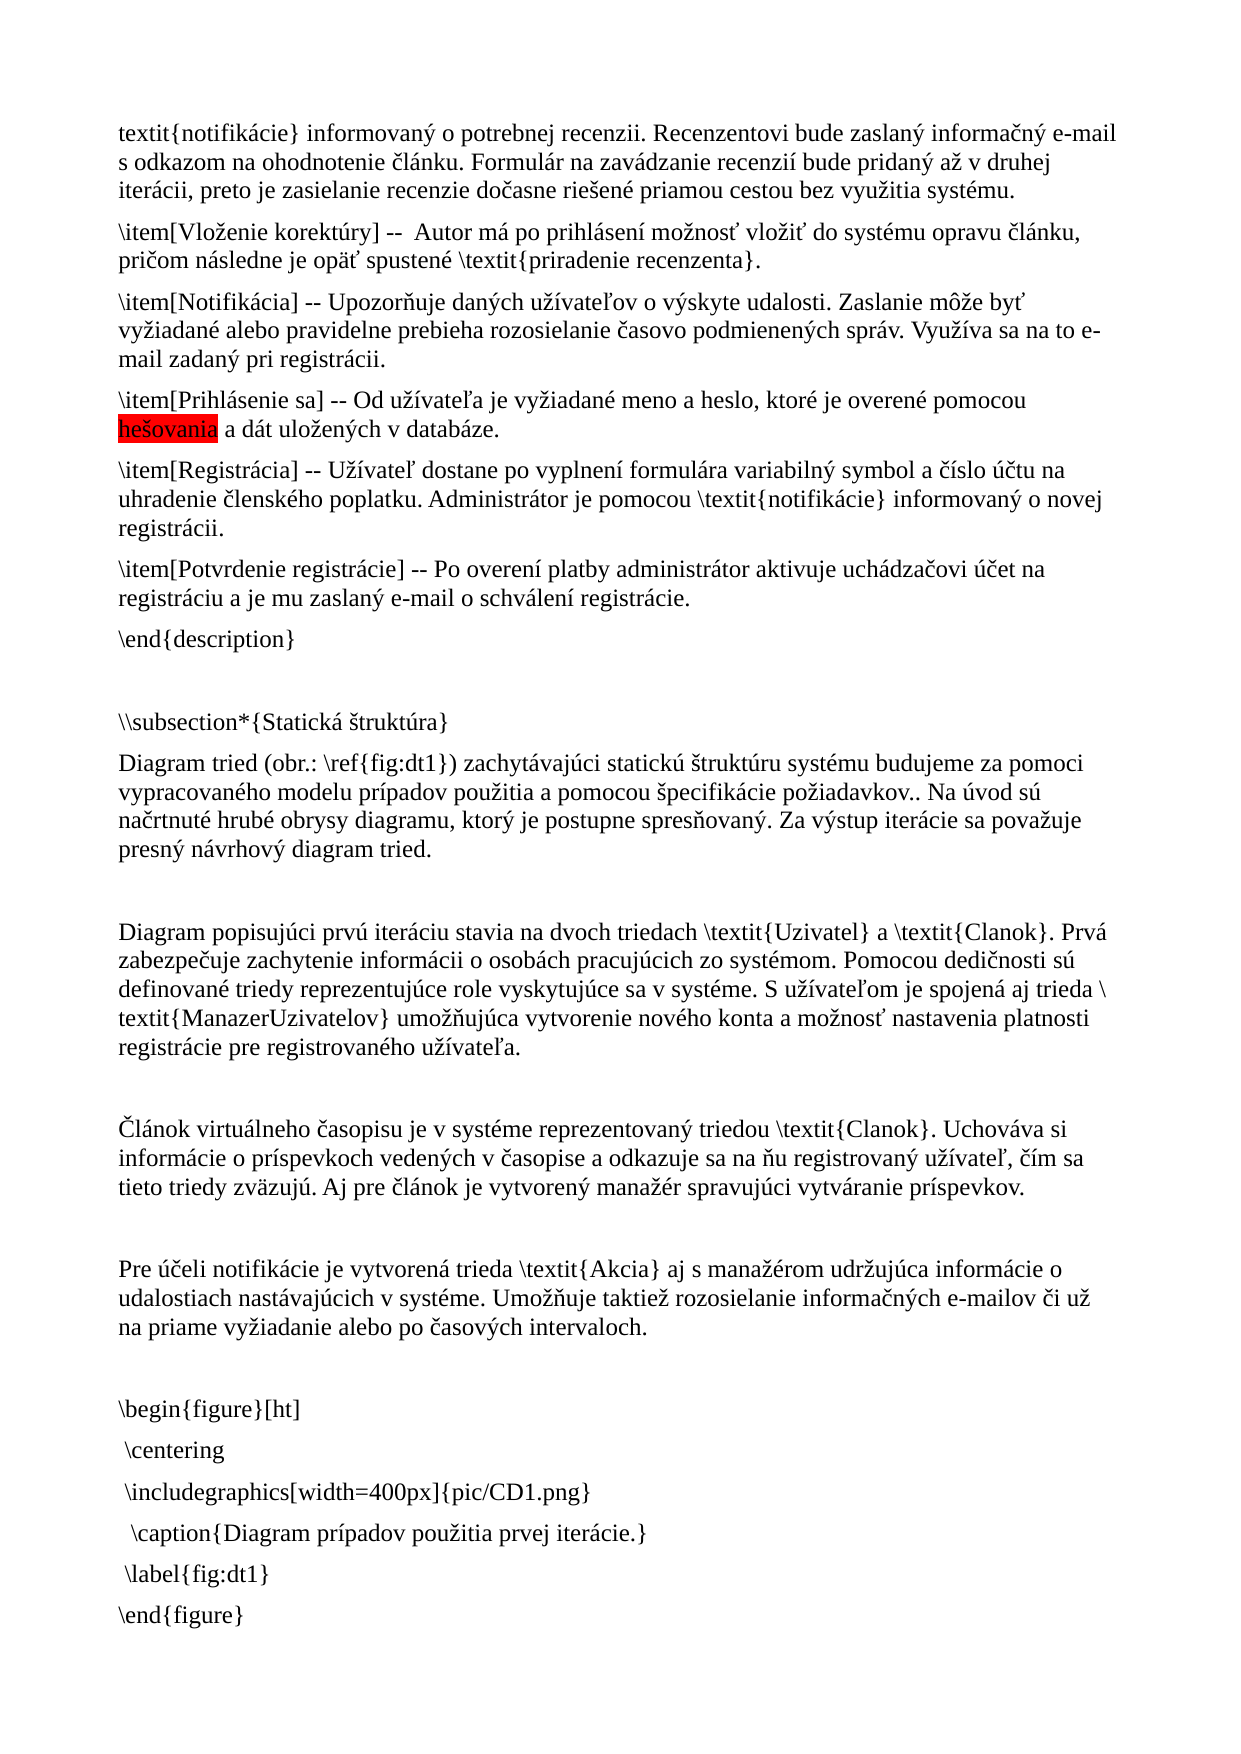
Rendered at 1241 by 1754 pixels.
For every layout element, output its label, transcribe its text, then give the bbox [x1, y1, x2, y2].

text textit{notifikácie} informovaný o potrebnej recenzii. Recenzentovi bude zaslaný informačný e-mail s odkazom na ohodnotenie článku. Formulár na zavádzanie recenzií bude pridaný až v druhej iterácii, preto je zasielanie recenzie dočasne riešené priamou cestou bez využitia systému. [118, 118, 1119, 204]
text \centering [118, 1436, 1119, 1464]
text \end{description} [118, 624, 1119, 653]
text \end{figure} [118, 1601, 1119, 1629]
text Diagram popisujúci prvú iteráciu stavia na dvoch triedach \textit{Uzivatel} a \textit{Clanok}. Prvá zabezpečuje zachytenie informácii o osobách pracujúcich zo systémom. Pomocou dedičnosti sú definované triedy reprezentujúce role vyskytujúce sa v systéme. S užívateľom je spojená aj trieda \textit{ManazerUzivatelov} umožňujúca vytvorenie nového konta a možnosť nastavenia platnosti registrácie pre registrovaného užívateľa. [118, 917, 1119, 1061]
text \label{fig:dt1} [118, 1559, 1119, 1588]
text Článok virtuálneho časopisu je v systéme reprezentovaný triedou \textit{Clanok}. Uchováva si informácie o príspevkoch vedených v časopise a odkazuje sa na ňu registrovaný užívateľ, čím sa tieto triedy zväzujú. Aj pre článok je vytvorený manažér spravujúci vytváranie príspevkov. [118, 1114, 1119, 1201]
text \begin{figure}[ht] [118, 1394, 1119, 1423]
text \item[Vloženie korektúry] -- Autor má po prihlásení možnosť vložiť do systému opravu článku, pričom následne je opäť spustené \textit{priradenie recenzenta}. [118, 217, 1119, 274]
text \item[Notifikácia] -- Upozorňuje daných užívateľov o výskyte udalosti. Zaslanie môže byť vyžiadané alebo pravidelne prebieha rozosielanie časovo podmienených správ. Využíva sa na to e-mail zadaný pri registrácii. [118, 287, 1119, 373]
text Diagram tried (obr.: \ref{fig:dt1}) zachytávajúci statickú štruktúru systému budujeme za pomoci vypracovaného modelu prípadov použitia a pomocou špecifikácie požiadavkov.. Na úvod sú načrtnuté hrubé obrysy diagramu, ktorý je postupne spresňovaný. Za výstup iterácie sa považuje presný návrhový diagram tried. [118, 748, 1119, 863]
text \caption{Diagram prípadov použitia prvej iterácie.} [118, 1518, 1119, 1547]
text \item[Registrácia] -- Užívateľ dostane po vyplnení formulára variabilný symbol a číslo účtu na uhradenie členského poplatku. Administrátor je pomocou \textit{notifikácie} informovaný o novej registrácii. [118, 456, 1119, 542]
text \item[Prihlásenie sa] -- Od užívateľa je vyžiadané meno a heslo, ktoré je overené pomocou hešovania a dát uložených v databáze. [118, 386, 1119, 443]
text Pre účeli notifikácie je vytvorená trieda \textit{Akcia} aj s manažérom udržujúca informácie o udalostiach nastávajúcich v systéme. Umožňuje taktiež rozosielanie informačných e-mailov či už na priame vyžiadanie alebo po časových intervaloch. [118, 1254, 1119, 1341]
text \\subsection*{Statická štruktúra} [118, 707, 1119, 736]
text \item[Potvrdenie registrácie] -- Po overení platby administrátor aktivuje uchádzačovi účet na registráciu a je mu zaslaný e-mail o schválení registrácie. [118, 554, 1119, 612]
text \includegraphics[width=400px]{pic/CD1.png} [118, 1477, 1119, 1506]
